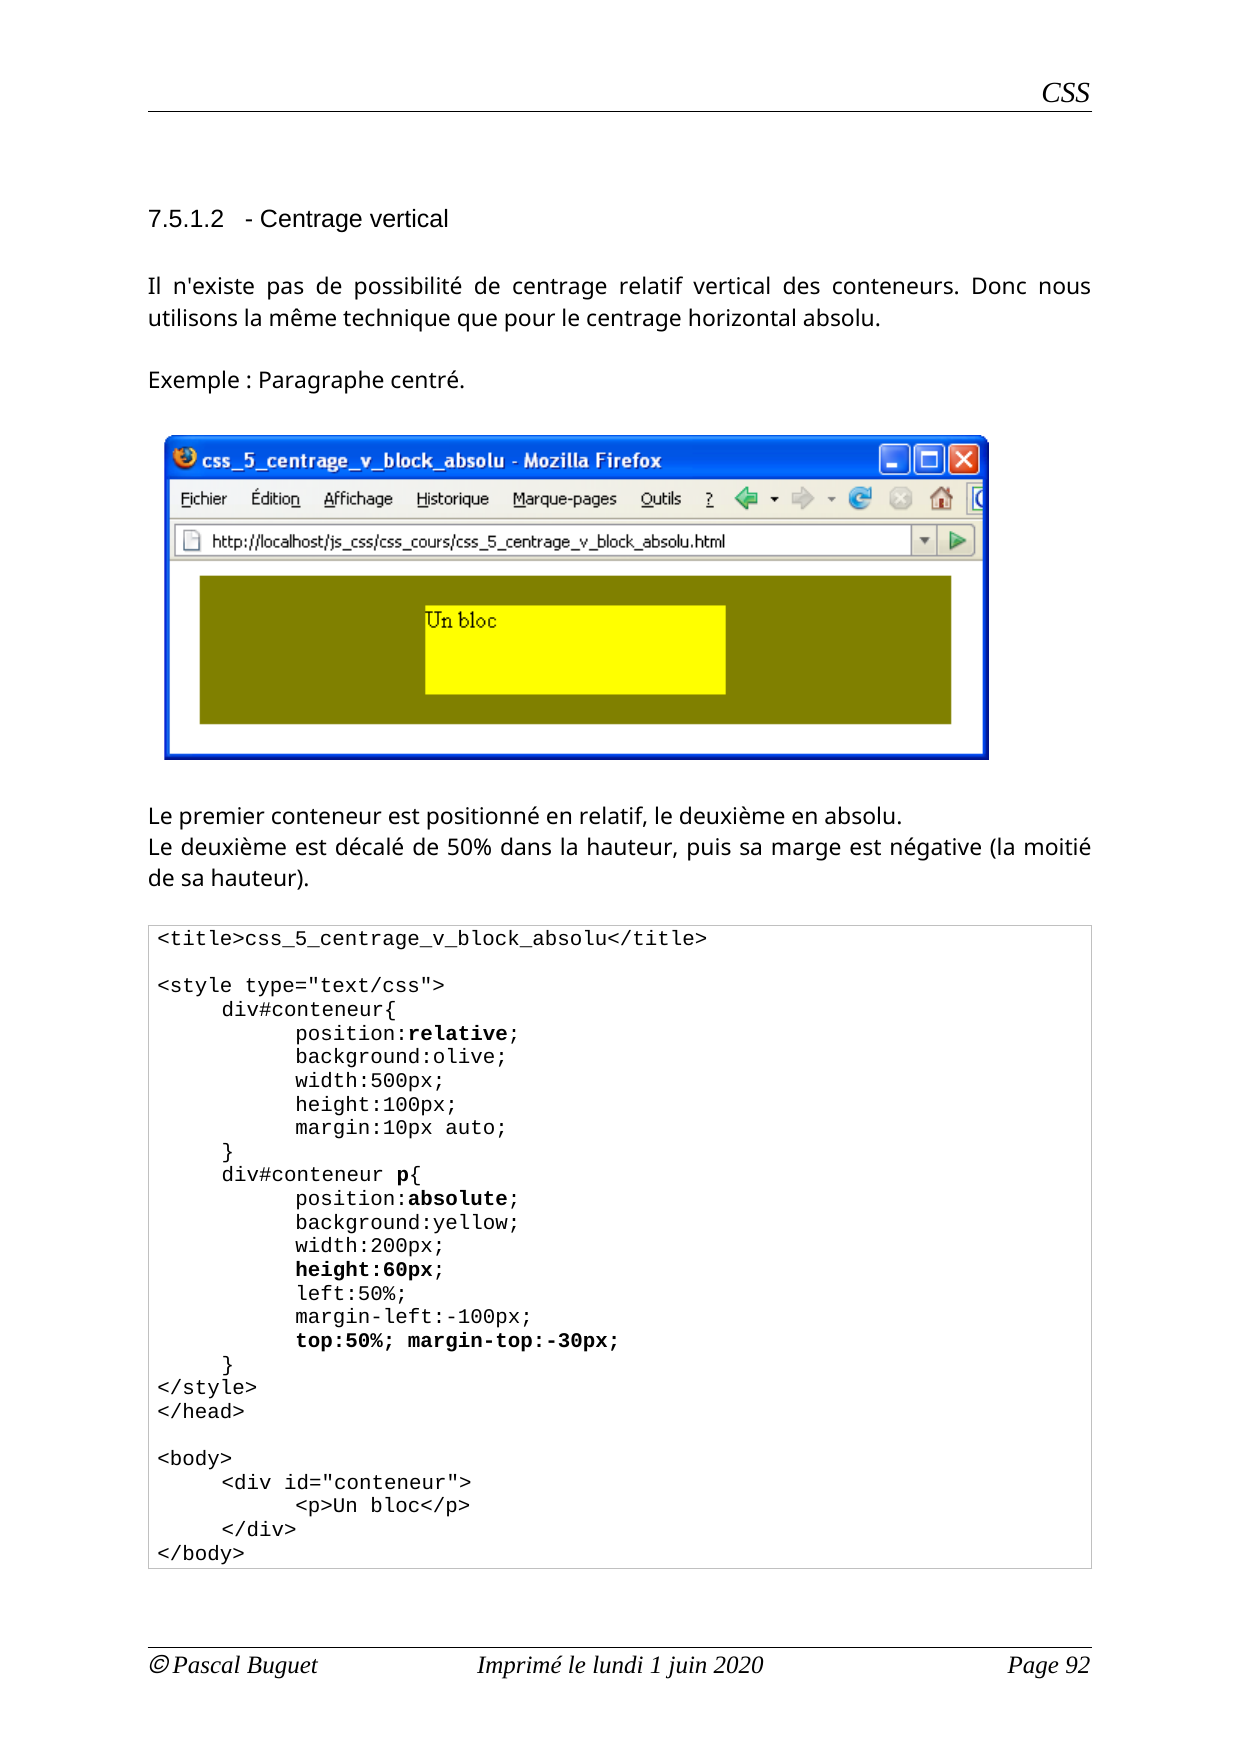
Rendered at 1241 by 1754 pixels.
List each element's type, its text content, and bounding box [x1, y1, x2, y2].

text left:50%; [149, 1279, 1091, 1303]
text <title>css_5_centrage_v_block_absolu</title> [149, 926, 1091, 948]
text </div> [149, 1516, 1091, 1540]
text position:relative; [149, 1019, 1091, 1043]
text width:200px; [149, 1232, 1091, 1256]
text <p>Un bloc</p> [149, 1492, 1091, 1516]
text Le deuxième est décalé de 50% dans la hauteur, puis sa marge est négative (la moitié de sa hauteur). [148, 831, 1092, 894]
text Le premier conteneur est positionné en relatif, le deuxième en absolu. [148, 800, 1092, 831]
text </style> [149, 1374, 1091, 1398]
text margin-left:-100px; [149, 1303, 1091, 1327]
text margin:10px auto; [149, 1114, 1091, 1138]
text top:50%; margin-top:-30px; [149, 1327, 1091, 1351]
text <div id="conteneur"> [149, 1469, 1091, 1492]
text width:500px; [149, 1067, 1091, 1090]
text background:olive; [149, 1043, 1091, 1067]
text Il n'existe pas de possibilité de centrage relatif vertical des conteneurs. Donc nous utilisons la même technique que pour le centrage horizontal absolu. [148, 270, 1092, 333]
text position:absolute; [149, 1185, 1091, 1209]
text } [149, 1351, 1091, 1374]
text </head> [149, 1398, 1091, 1421]
text Exemple : Paragraphe centré. [148, 364, 1092, 395]
picture [164, 435, 989, 760]
text height:100px; [149, 1090, 1091, 1114]
text background:yellow; [149, 1209, 1091, 1232]
subtitle - Centrage vertical [148, 204, 1092, 233]
text <body> [149, 1445, 1091, 1469]
text div#conteneur p{ [149, 1161, 1091, 1185]
text <style type="text/css"> [149, 972, 1091, 996]
text </body> [149, 1540, 1091, 1568]
text div#conteneur{ [149, 996, 1091, 1019]
text } [149, 1138, 1091, 1161]
text height:60px; [149, 1256, 1091, 1279]
